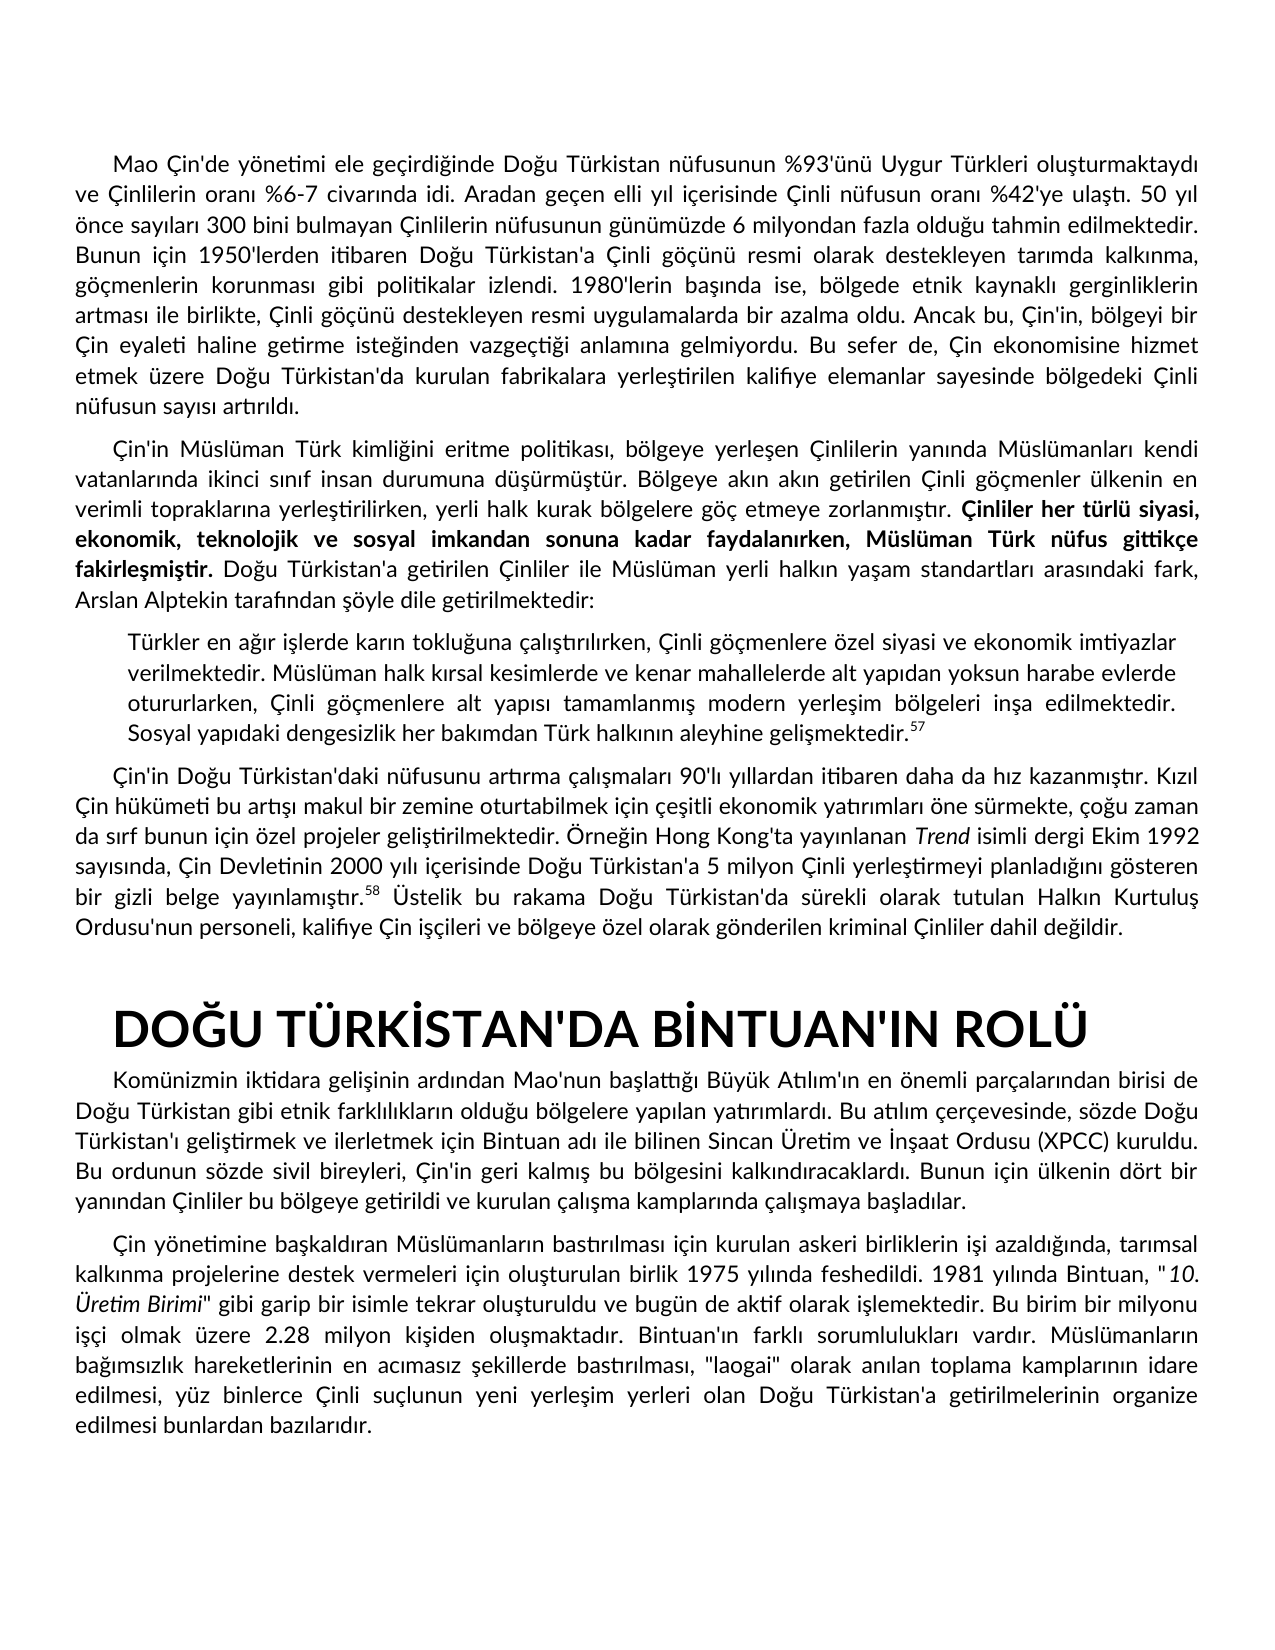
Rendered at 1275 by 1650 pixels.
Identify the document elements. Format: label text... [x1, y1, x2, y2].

text Çin yönetimine başkaldıran Müslümanların bastırılması için kurulan askeri birliklerin işi azaldığında, tarımsal kalkınma projelerine destek vermeleri için oluşturulan birlik 1975 yılında feshedildi. 1981 yılında Bintuan, "10. Üretim Birimi" gibi garip bir isimle tekrar oluşturuldu ve bugün de aktif olarak işlemektedir. Bu birim bir milyonu işçi olmak üzere 2.28 milyon kişiden oluşmaktadır. Bintuan'ın farklı sorumlulukları vardır. Müslümanların bağımsızlık hareketlerinin en acımasız şekillerde bastırılması, "laogai" olarak anılan toplama kamplarının idare edilmesi, yüz binlerce Çinli suçlunun yeni yerleşim yerleri olan Doğu Türkistan'a getirilmelerinin organize edilmesi bunlardan bazılarıdır. [75, 1230, 1200, 1438]
text Çin'in Müslüman Türk kimliğini eritme politikası, bölgeye yerleşen Çinlilerin yanında Müslümanları kendi vatanlarında ikinci sınıf insan durumuna düşürmüştür. Bölgeye akın akın getirilen Çinli göçmenler ülkenin en verimli topraklarına yerleştirilirken, yerli halk kurak bölgelere göç etmeye zorlanmıştır. Çinliler her türlü siyasi, ekonomik, teknolojik ve sosyal imkandan sonuna kadar faydalanırken, Müslüman Türk nüfus gittikçe fakirleşmiştir. Doğu Türkistan'a getirilen Çinliler ile Müslüman yerli halkın yaşam standartları arasındaki fark, Arslan Alptekin tarafından şöyle dile getirilmektedir: [75, 434, 1200, 613]
text Komünizmin iktidara gelişinin ardından Mao'nun başlattığı Büyük Atılım'ın en önemli parçalarından birisi de Doğu Türkistan gibi etnik farklılıkların olduğu bölgelere yapılan yatırımlardı. Bu atılım çerçevesinde, sözde Doğu Türkistan'ı geliştirmek ve ilerletmek için Bintuan adı ile bilinen Sincan Üretim ve İnşaat Ordusu (XPCC) kuruldu. Bu ordunun sözde sivil bireyleri, Çin'in geri kalmış bu bölgesini kalkındıracaklardı. Bunun için ülkenin dört bir yanından Çinliler bu bölgeye getirildi ve kurulan çalışma kamplarında çalışmaya başladılar. [75, 1066, 1200, 1214]
text Çin'in Doğu Türkistan'daki nüfusunu artırma çalışmaları 90'lı yıllardan itibaren daha da hız kazanmıştır. Kızıl Çin hükümeti bu artışı makul bir zemine oturtabilmek için çeşitli ekonomik yatırımları öne sürmekte, çoğu zaman da sırf bunun için özel projeler geliştirilmektedir. Örneğin Hong Kong'ta yayınlanan Trend isimli dergi Ekim 1992 sayısında, Çin Devletinin 2000 yılı içerisinde Doğu Türkistan'a 5 milyon Çinli yerleştirmeyi planladığını gösteren bir gizli belge yayınlamıştır.58 Üstelik bu rakama Doğu Türkistan'da sürekli olarak tutulan Halkın Kurtuluş Ordusu'nun personeli, kalifiye Çin işçileri ve bölgeye özel olarak gönderilen kriminal Çinliler dahil değildir. [75, 761, 1200, 940]
text Mao Çin'de yönetimi ele geçirdiğinde Doğu Türkistan nüfusunun %93'ünü Uygur Türkleri oluşturmaktaydı ve Çinlilerin oranı %6-7 civarında idi. Aradan geçen elli yıl içerisinde Çinli nüfusun oranı %42'ye ulaştı. 50 yıl önce sayıları 300 bini bulmayan Çinlilerin nüfusunun günümüzde 6 milyondan fazla olduğu tahmin edilmektedir. Bunun için 1950'lerden itibaren Doğu Türkistan'a Çinli göçünü resmi olarak destekleyen tarımda kalkınma, göçmenlerin korunması gibi politikalar izlendi. 1980'lerin başında ise, bölgede etnik kaynaklı gerginliklerin artması ile birlikte, Çinli göçünü destekleyen resmi uygulamalarda bir azalma oldu. Ancak bu, Çin'in, bölgeyi bir Çin eyaleti haline getirme isteğinden vazgeçtiği anlamına gelmiyordu. Bu sefer de, Çin ekonomisine hizmet etmek üzere Doğu Türkistan'da kurulan fabrikalara yerleştirilen kalifiye elemanlar sayesinde bölgedeki Çinli nüfusun sayısı artırıldı. [75, 150, 1200, 419]
subtitle DOĞU TÜRKİSTAN'DA BİNTUAN'IN ROLÜ [112, 998, 1200, 1058]
text Türkler en ağır işlerde karın tokluğuna çalıştırılırken, Çinli göçmenlere özel siyasi ve ekonomik imtiyazlar verilmektedir. Müslüman halk kırsal kesimlerde ve kenar mahallelerde alt yapıdan yoksun harabe evlerde otururlarken, Çinli göçmenlere alt yapısı tamamlanmış modern yerleşim bölgeleri inşa edilmektedir. Sosyal yapıdaki dengesizlik her bakımdan Türk halkının aleyhine gelişmektedir.57 [127, 628, 1177, 746]
